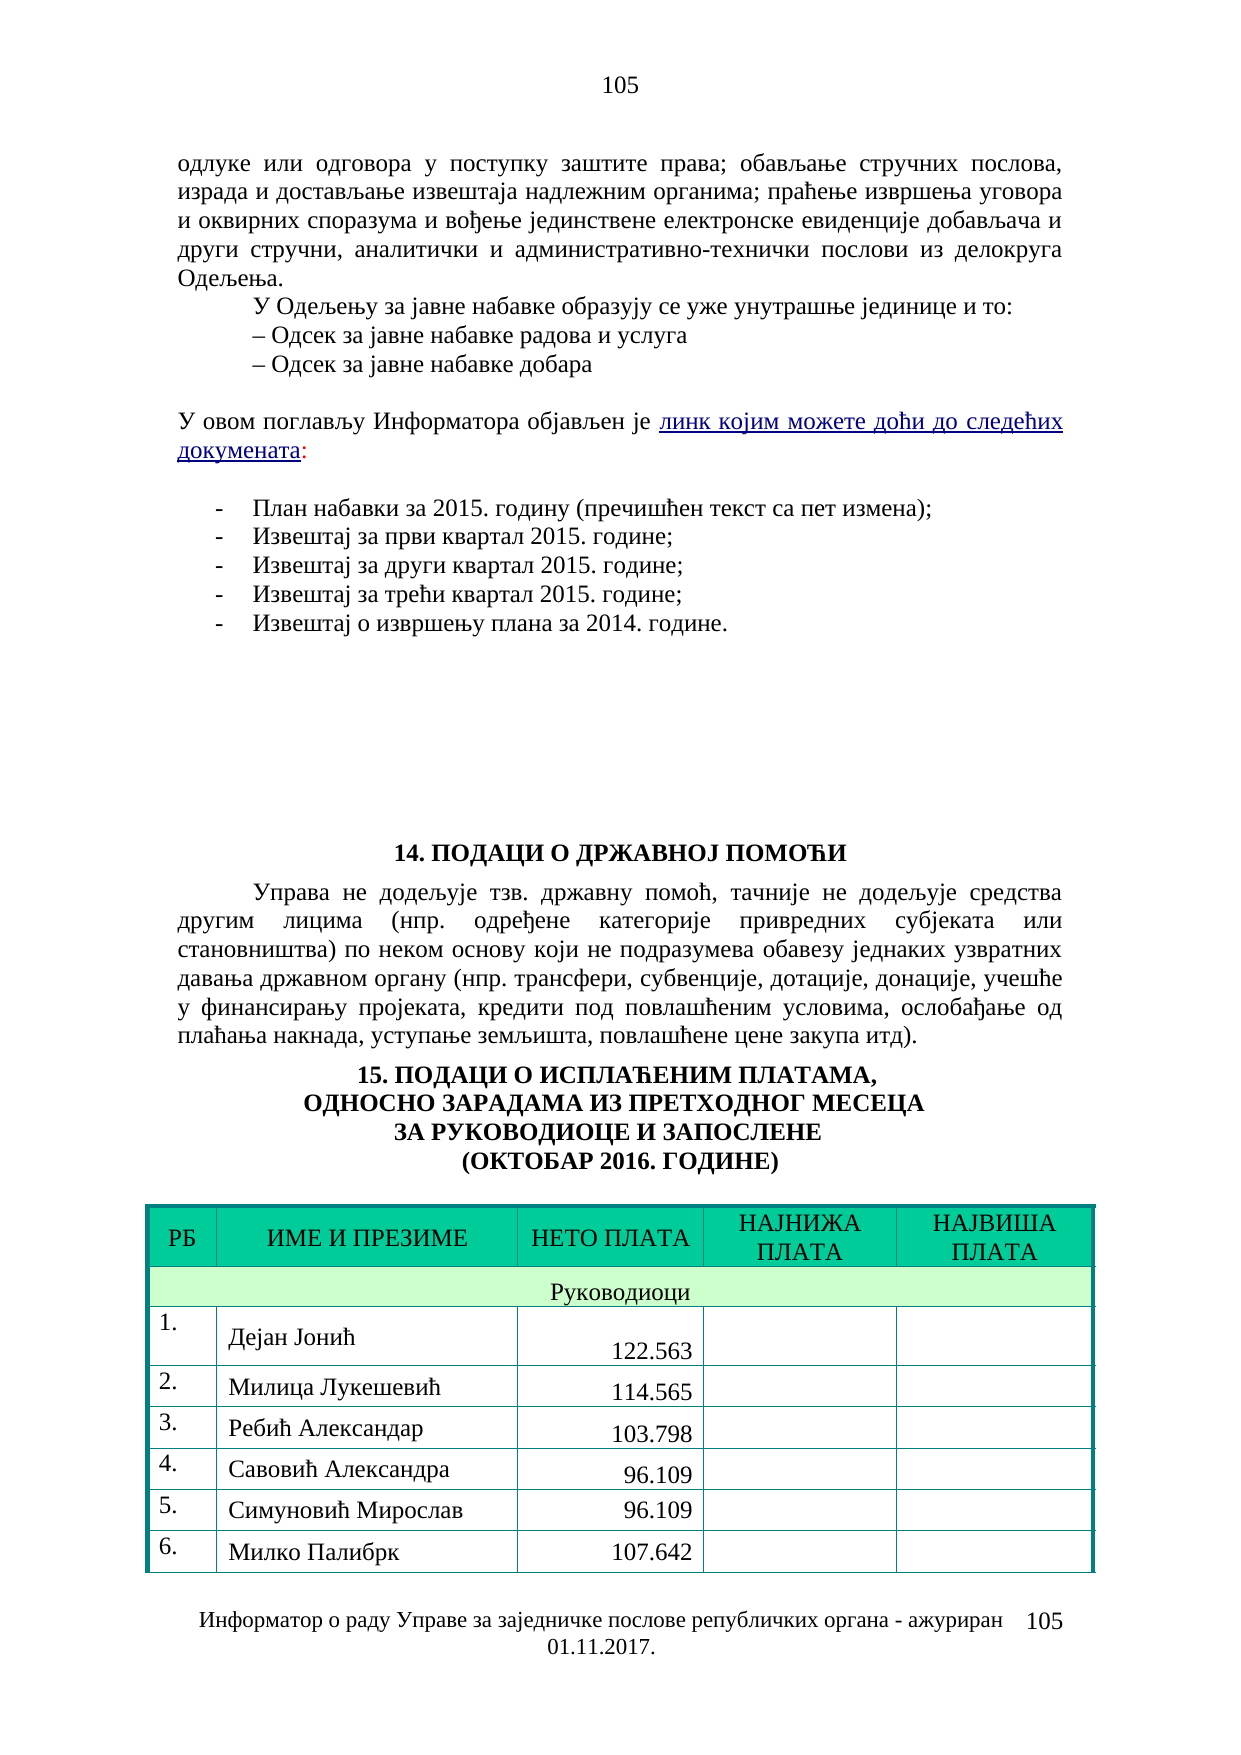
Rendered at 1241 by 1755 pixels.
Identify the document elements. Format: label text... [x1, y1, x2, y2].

table_cell 96.109 [518, 1490, 703, 1530]
text ОДНОСНО ЗАРАДАМА ИЗ ПРЕТХОДНОГ МЕСЕЦА [177, 1088, 1063, 1117]
text У овом поглављу Информатора објављен је линк којим можете доћи до следећих докумената: [177, 406, 1063, 464]
table_cell 3. [150, 1407, 216, 1447]
table_cell [897, 1449, 1091, 1489]
table_cell [704, 1449, 896, 1489]
table_cell 122.563 [518, 1307, 703, 1365]
table_cell 107.642 [518, 1531, 703, 1572]
list Извештај о извршењу плана за 2014. године. [215, 608, 1063, 636]
text – Одсек за јавне набавке добара [177, 349, 1063, 378]
table_cell 96.109 [518, 1449, 703, 1489]
table_cell [897, 1366, 1091, 1406]
table_cell [704, 1490, 896, 1530]
table_cell Милко Палибрк [217, 1531, 517, 1572]
table_cell Руководиоци [150, 1267, 1091, 1306]
table_cell [897, 1407, 1091, 1447]
table_cell 103.798 [518, 1407, 703, 1447]
text ЗА РУКОВОДИОЦЕ И ЗАПОСЛЕНЕ [177, 1117, 1063, 1146]
list Извештај за други квартал 2015. године; [215, 550, 1063, 579]
table_cell Ребић Александар [217, 1407, 517, 1447]
table_cell [704, 1307, 896, 1365]
list Извештај за први квартал 2015. године; [215, 521, 1063, 550]
table_cell Савовић Александра [217, 1449, 517, 1489]
table_header НЕТО ПЛАТА [518, 1208, 703, 1266]
table_cell [897, 1490, 1091, 1530]
table_cell [704, 1531, 896, 1572]
list План набавки за 2015. годину (пречишћен текст са пет измена); [215, 493, 1063, 521]
text У Одељењу за јавне набавке образују се уже унутрашње јединице и то: [177, 291, 1063, 320]
table_cell 114.565 [518, 1366, 703, 1406]
table_header НАЈВИША ПЛАТА [897, 1208, 1091, 1266]
table_cell [897, 1531, 1091, 1572]
table_cell [897, 1307, 1091, 1365]
table_cell Симуновић Мирослав [217, 1490, 517, 1530]
table_cell 5. [150, 1490, 216, 1530]
text 14. ПОДАЦИ О ДРЖАВНОЈ ПОМОЋИ [177, 838, 1063, 866]
table_cell Милица Лукешевић [217, 1366, 517, 1406]
table_cell [704, 1407, 896, 1447]
table_cell 6. [150, 1531, 216, 1572]
table_header ИМЕ И ПРЕЗИМЕ [217, 1208, 517, 1266]
table_header РБ [150, 1208, 216, 1266]
table_cell 1. [150, 1307, 216, 1365]
table_cell 4. [150, 1449, 216, 1489]
table_cell Дејан Јонић [217, 1307, 517, 1365]
text (ОКТОБАР 2016. ГОДИНЕ) [177, 1146, 1063, 1175]
text Управа не додељује тзв. државну помоћ, тачније не додељује средства другим лицима (нпр. одређене категорије привредних субјеката или становништва) по неком основу који не подразумева обавезу једнаких узвратних давања државном органу (нпр. трансфери, субвенције, дотације, донације, учешће у финансирању пројеката, кредити под повлашћеним условима, ослобађање од плаћања накнада, уступање земљишта, повлашћене цене закупа итд). [177, 877, 1063, 1049]
list Извештај за трећи квартал 2015. године; [215, 579, 1063, 608]
table_cell 2. [150, 1366, 216, 1406]
text одлуке или одговора у поступку заштите права; обављање стручних послова, израда и достављање извештаја надлежним органима; праћење извршења уговора и оквирних споразума и вођење јединствене електронске евиденције добављача и други стручни, аналитички и административно-технички послови из делокруга Одељења. [177, 148, 1063, 291]
table_header НАЈНИЖА ПЛАТА [704, 1208, 896, 1266]
table_cell [704, 1366, 896, 1406]
text – Одсек за јавне набавке радова и услуга [177, 320, 1063, 349]
text 15. ПОДАЦИ О ИСПЛАЋЕНИМ ПЛАТАМА, [177, 1060, 1063, 1088]
